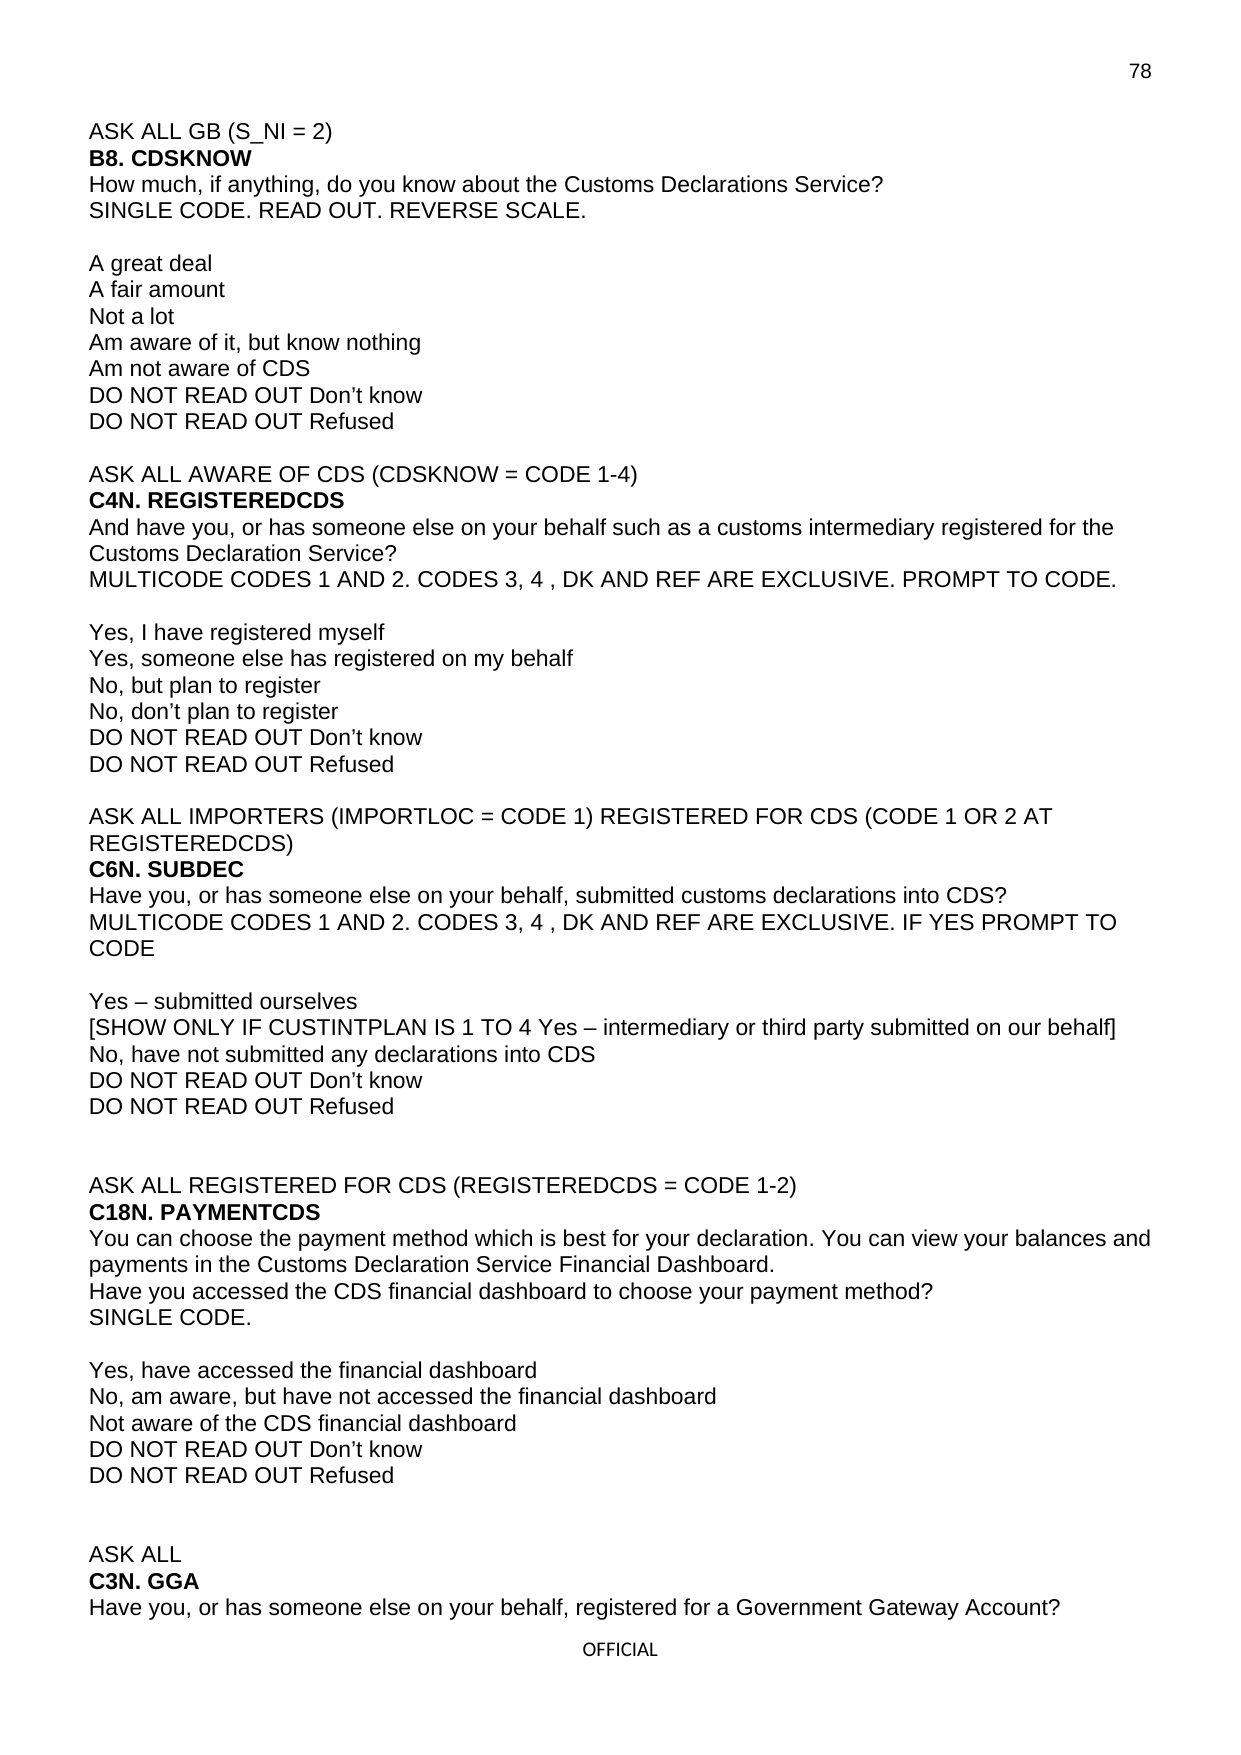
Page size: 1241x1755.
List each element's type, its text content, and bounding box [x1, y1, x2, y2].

text DO NOT READ OUT Don’t know [89, 382, 1152, 408]
text You can choose the payment method which is best for your declaration. You can view your balances and payments in the Customs Declaration Service Financial Dashboard. [89, 1225, 1152, 1278]
text No, am aware, but have not accessed the financial dashboard [89, 1383, 1152, 1409]
text Not aware of the CDS financial dashboard [89, 1409, 1152, 1436]
text B8. CDSKNOW [89, 144, 1152, 171]
text Have you, or has someone else on your behalf, submitted customs declarations into CDS? [89, 882, 1152, 909]
text MULTICODE CODES 1 AND 2. CODES 3, 4 , DK AND REF ARE EXCLUSIVE. IF YES PROMPT TO CODE [89, 909, 1152, 961]
text DO NOT READ OUT Don’t know [89, 1436, 1152, 1462]
text No, but plan to register [89, 672, 1152, 698]
text DO NOT READ OUT Don’t know [89, 724, 1152, 751]
text SINGLE CODE. READ OUT. REVERSE SCALE. [89, 197, 1152, 223]
text How much, if anything, do you know about the Customs Declarations Service? [89, 171, 1152, 197]
text A fair amount [89, 276, 1152, 303]
text Yes, someone else has registered on my behalf [89, 645, 1152, 672]
text Have you, or has someone else on your behalf, registered for a Government Gateway Account? [89, 1594, 1152, 1620]
text Am not aware of CDS [89, 355, 1152, 382]
text C6N. SUBDEC [89, 856, 1152, 882]
text Yes, have accessed the financial dashboard [89, 1357, 1152, 1383]
text C4N. REGISTEREDCDS [89, 487, 1152, 513]
text Not a lot [89, 303, 1152, 329]
text ASK ALL REGISTERED FOR CDS (REGISTEREDCDS = CODE 1-2) [89, 1172, 1152, 1199]
text Yes – submitted ourselves [89, 988, 1152, 1014]
text DO NOT READ OUT Refused [89, 408, 1152, 434]
text And have you, or has someone else on your behalf such as a customs intermediary registered for the Customs Declaration Service? [89, 513, 1152, 566]
text ASK ALL [89, 1541, 1152, 1568]
text ASK ALL GB (S_NI = 2) [89, 118, 1152, 144]
text No, have not submitted any declarations into CDS [89, 1041, 1152, 1067]
text DO NOT READ OUT Refused [89, 751, 1152, 777]
text SINGLE CODE. [89, 1304, 1152, 1330]
text DO NOT READ OUT Don’t know [89, 1067, 1152, 1093]
text DO NOT READ OUT Refused [89, 1093, 1152, 1119]
text Am aware of it, but know nothing [89, 329, 1152, 355]
text [SHOW ONLY IF CUSTINTPLAN IS 1 TO 4 Yes – intermediary or third party submitted on our behalf] [89, 1014, 1152, 1041]
text A great deal [89, 250, 1152, 276]
text Have you accessed the CDS financial dashboard to choose your payment method? [89, 1278, 1152, 1304]
text C18N. PAYMENTCDS [89, 1199, 1152, 1225]
text ASK ALL AWARE OF CDS (CDSKNOW = CODE 1-4) [89, 461, 1152, 487]
text MULTICODE CODES 1 AND 2. CODES 3, 4 , DK AND REF ARE EXCLUSIVE. PROMPT TO CODE. [89, 566, 1152, 592]
text DO NOT READ OUT Refused [89, 1462, 1152, 1488]
text Yes, I have registered myself [89, 619, 1152, 645]
text ASK ALL IMPORTERS (IMPORTLOC = CODE 1) REGISTERED FOR CDS (CODE 1 OR 2 AT REGISTEREDCDS) [89, 803, 1152, 856]
text No, don’t plan to register [89, 698, 1152, 724]
text C3N. GGA [89, 1568, 1152, 1594]
